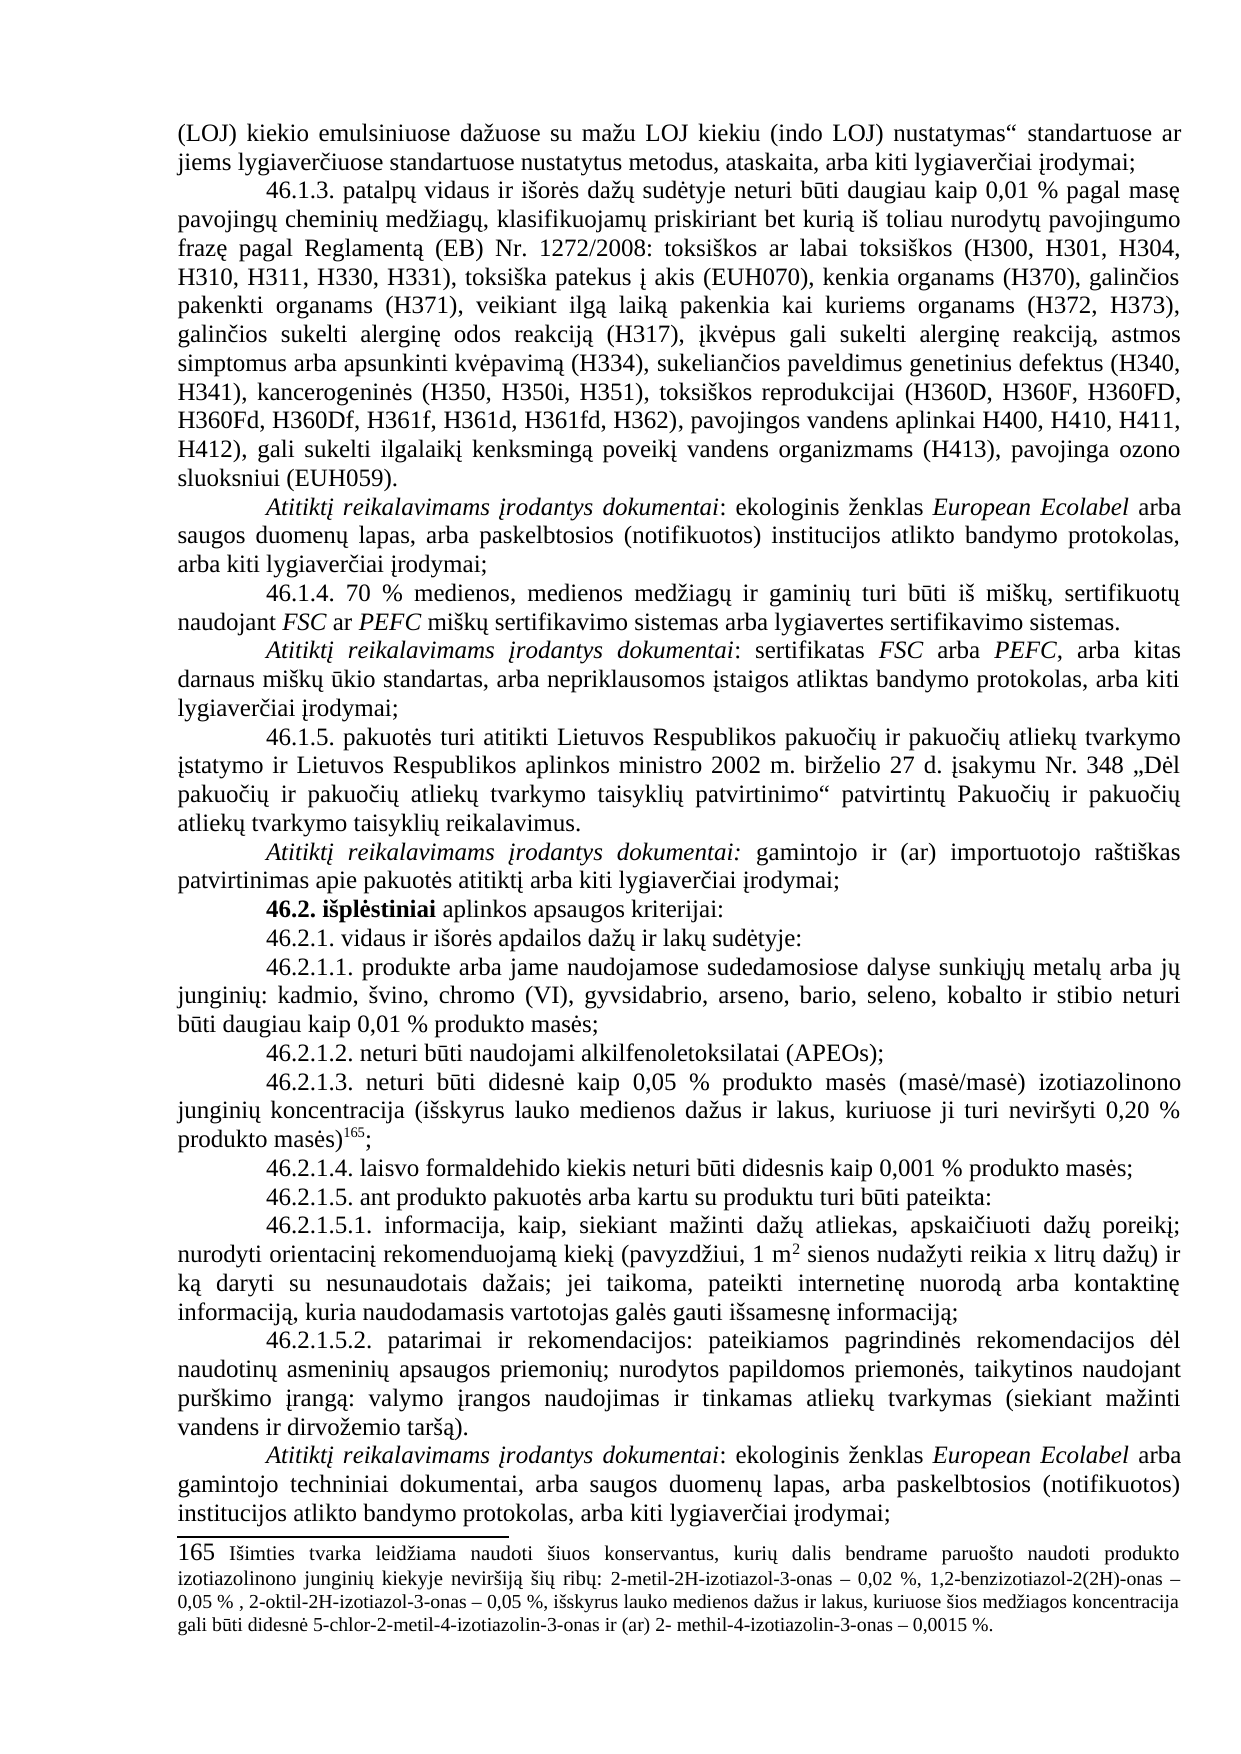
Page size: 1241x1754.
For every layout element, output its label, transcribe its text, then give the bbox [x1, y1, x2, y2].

text 46.2.1.5. ant produkto pakuotės arba kartu su produktu turi būti pateikta: [177, 1182, 1181, 1211]
text Išimties tvarka leidžiama naudoti šiuos konservantus, kurių dalis bendrame paruošto naudoti produkto izotiazolinono junginių kiekyje neviršiją šių ribų: 2-metil-2H-izotiazol-3-onas – 0,02 %, 1,2-benzizotiazol-2(2H)-onas – 0,05 % , 2-oktil-2H-izotiazol-3-onas – 0,05 %, išskyrus lauko medienos dažus ir lakus, kuriuose šios medžiagos koncentracija gali būti didesnė 5-chlor-2-metil-4-izotiazolin-3-onas ir (ar) 2- methil-4-izotiazolin-3-onas – 0,0015 %. [177, 1537, 1181, 1636]
text 46.2.1.5.2. patarimai ir rekomendacijos: pateikiamos pagrindinės rekomendacijos dėl naudotinų asmeninių apsaugos priemonių; nurodytos papildomos priemonės, taikytinos naudojant purškimo įrangą: valymo įrangos naudojimas ir tinkamas atliekų tvarkymas (siekiant mažinti vandens ir dirvožemio taršą). [177, 1326, 1181, 1441]
text 46.2. išplėstiniai aplinkos apsaugos kriterijai: [177, 894, 1181, 923]
text Atitiktį reikalavimams įrodantys dokumentai: ekologinis ženklas European Ecolabel arba saugos duomenų lapas, arba paskelbtosios (notifikuotos) institucijos atlikto bandymo protokolas, arba kiti lygiaverčiai įrodymai; [177, 492, 1181, 578]
text 46.1.5. pakuotės turi atitikti Lietuvos Respublikos pakuočių ir pakuočių atliekų tvarkymo įstatymo ir Lietuvos Respublikos aplinkos ministro 2002 m. birželio 27 d. įsakymu Nr. 348 „Dėl pakuočių ir pakuočių atliekų tvarkymo taisyklių patvirtinimo“ patvirtintų Pakuočių ir pakuočių atliekų tvarkymo taisyklių reikalavimus. [177, 722, 1181, 837]
text Atitiktį reikalavimams įrodantys dokumentai: gamintojo ir (ar) importuotojo raštiškas patvirtinimas apie pakuotės atitiktį arba kiti lygiaverčiai įrodymai; [177, 837, 1181, 894]
text 46.2.1. vidaus ir išorės apdailos dažų ir lakų sudėtyje: [177, 923, 1181, 952]
text 46.2.1.4. laisvo formaldehido kiekis neturi būti didesnis kaip 0,001 % produkto masės; [177, 1153, 1181, 1182]
text 46.2.1.2. neturi būti naudojami alkilfenoletoksilatai (APEOs); [177, 1038, 1181, 1067]
text 46.2.1.5.1. informacija, kaip, siekiant mažinti dažų atliekas, apskaičiuoti dažų poreikį; nurodyti orientacinį rekomenduojamą kiekį (pavyzdžiui, 1 m2 sienos nudažyti reikia x litrų dažų) ir ką daryti su nesunaudotais dažais; jei taikoma, pateikti internetinę nuorodą arba kontaktinę informaciją, kuria naudodamasis vartotojas galės gauti išsamesnę informaciją; [177, 1211, 1181, 1326]
text 46.2.1.3. neturi būti didesnė kaip 0,05 % produkto masės (masė/masė) izotiazolinono junginių koncentracija (išskyrus lauko medienos dažus ir lakus, kuriuose ji turi neviršyti 0,20 % produkto masės); [177, 1067, 1181, 1153]
text 46.1.3. patalpų vidaus ir išorės dažų sudėtyje neturi būti daugiau kaip 0,01 % pagal masę pavojingų cheminių medžiagų, klasifikuojamų priskiriant bet kurią iš toliau nurodytų pavojingumo frazę pagal Reglamentą (EB) Nr. 1272/2008: toksiškos ar labai toksiškos (H300, H301, H304, H310, H311, H330, H331), toksiška patekus į akis (EUH070), kenkia organams (H370), galinčios pakenkti organams (H371), veikiant ilgą laiką pakenkia kai kuriems organams (H372, H373), galinčios sukelti alerginę odos reakciją (H317), įkvėpus gali sukelti alerginę reakciją, astmos simptomus arba apsunkinti kvėpavimą (H334), sukeliančios paveldimus genetinius defektus (H340, H341), kancerogeninės (H350, H350i, H351), toksiškos reprodukcijai (H360D, H360F, H360FD, H360Fd, H360Df, H361f, H361d, H361fd, H362), pavojingos vandens aplinkai H400, H410, H411, H412), gali sukelti ilgalaikį kenksmingą poveikį vandens organizmams (H413), pavojinga ozono sluoksniui (EUH059). [177, 176, 1181, 492]
text Atitiktį reikalavimams įrodantys dokumentai: ekologinis ženklas European Ecolabel arba gamintojo techniniai dokumentai, arba saugos duomenų lapas, arba paskelbtosios (notifikuotos) institucijos atlikto bandymo protokolas, arba kiti lygiaverčiai įrodymai; [177, 1441, 1181, 1527]
text 46.2.1.1. produkte arba jame naudojamose sudedamosiose dalyse sunkiųjų metalų arba jų junginių: kadmio, švino, chromo (VI), gyvsidabrio, arseno, bario, seleno, kobalto ir stibio neturi būti daugiau kaip 0,01 % produkto masės; [177, 952, 1181, 1038]
text 46.1.4. 70 % medienos, medienos medžiagų ir gaminių turi būti iš miškų, sertifikuotų naudojant FSC ar PEFC miškų sertifikavimo sistemas arba lygiavertes sertifikavimo sistemas. [177, 578, 1181, 636]
text Atitiktį reikalavimams įrodantys dokumentai: sertifikatas FSC arba PEFC, arba kitas darnaus miškų ūkio standartas, arba nepriklausomos įstaigos atliktas bandymo protokolas, arba kiti lygiaverčiai įrodymai; [177, 636, 1181, 722]
text (LOJ) kiekio emulsiniuose dažuose su mažu LOJ kiekiu (indo LOJ) nustatymas“ standartuose ar jiems lygiaverčiuose standartuose nustatytus metodus, ataskaita, arba kiti lygiaverčiai įrodymai; [177, 118, 1181, 176]
